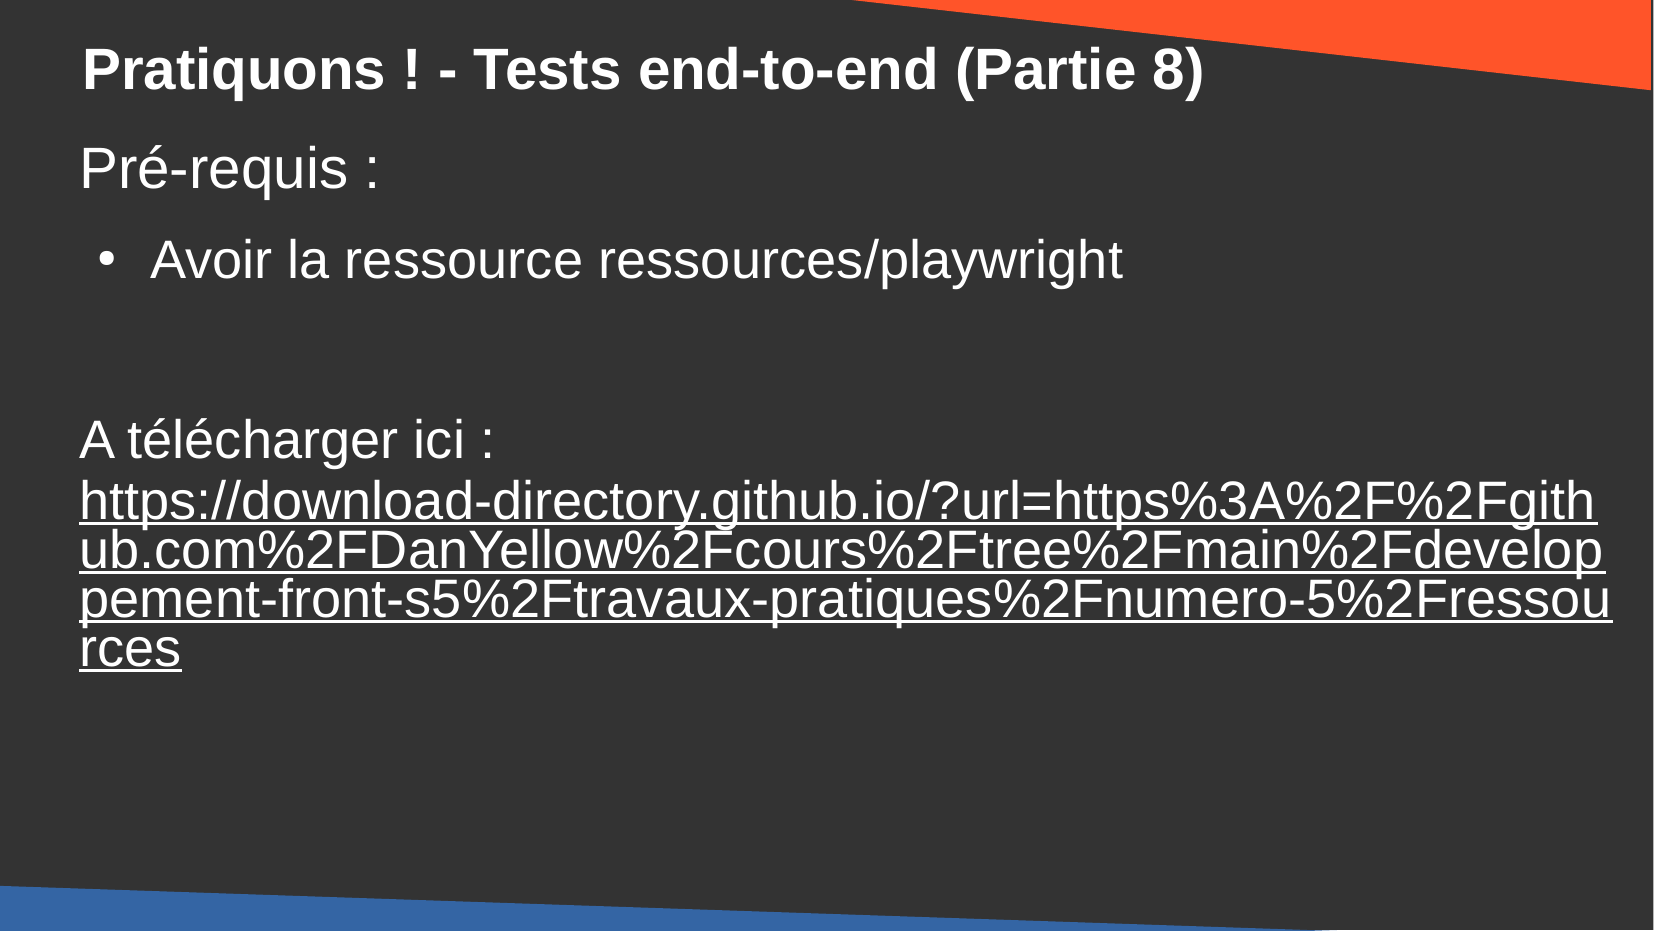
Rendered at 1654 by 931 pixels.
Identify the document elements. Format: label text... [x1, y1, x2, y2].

text_box [0, 885, 1337, 931]
list Pré-requis : Avoir la ressource ressources/playwright A télécharger ici : https://download-directory.github.io/?url=https%3A%2F%2Fgithub.com%2FDanYellow%2Fcours%2Ftree%2Fmain%2Fdeveloppement-front-s5%2Ftravaux-pratiques%2Fnumero-5%2Fressources [79, 135, 1619, 721]
text_box [851, 0, 1651, 91]
title Pratiquons ! - Tests end-to-end (Partie 8) [82, 37, 1571, 114]
